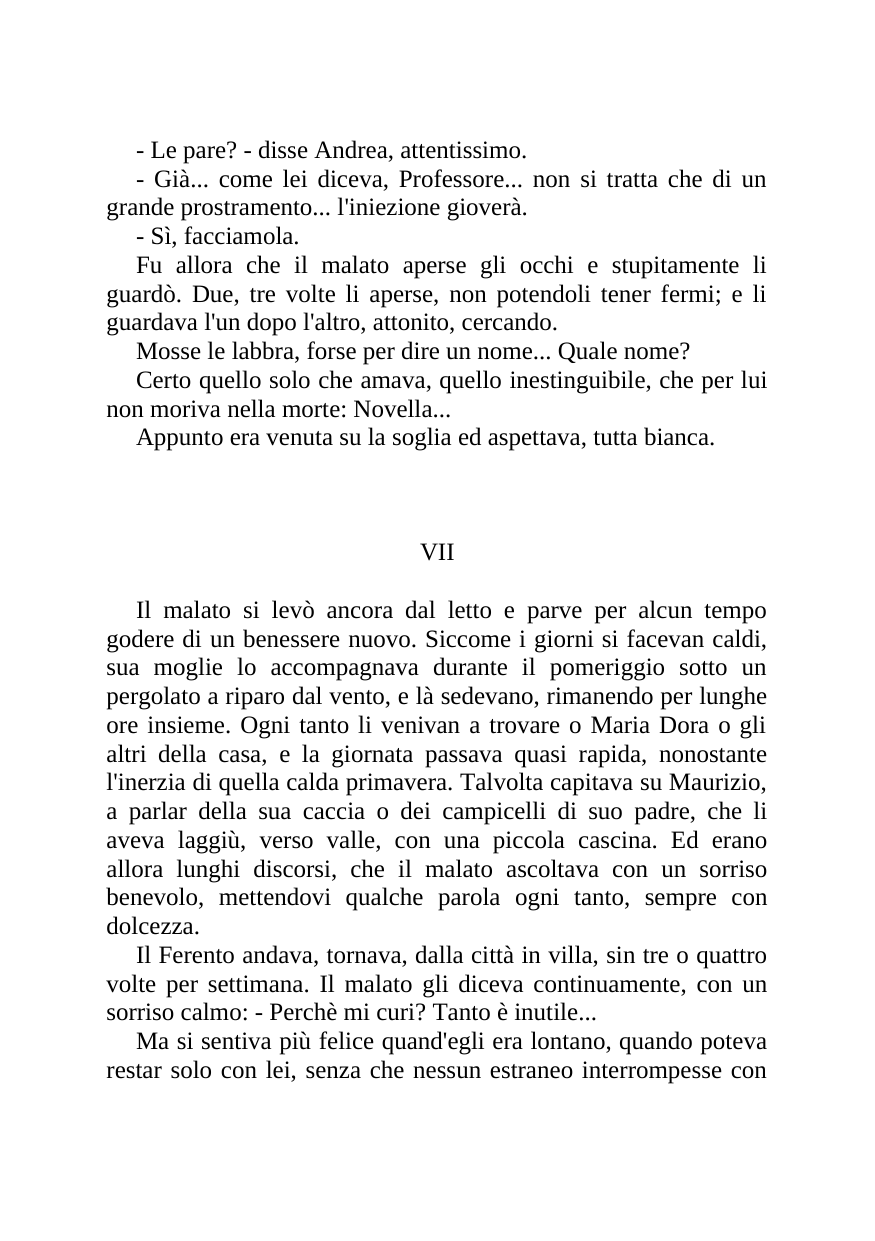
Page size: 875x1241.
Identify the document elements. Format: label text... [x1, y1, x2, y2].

text VII [106, 537, 768, 566]
text - Già... come lei diceva, Professore... non si tratta che di un grande prostramento... l'iniezione gioverà. [106, 164, 768, 221]
text Appunto era venuta su la soglia ed aspettava, tutta bianca. [106, 422, 768, 451]
text Mosse le labbra, forse per dire un nome... Quale nome? [106, 336, 768, 365]
text Il Ferento andava, tornava, dalla città in villa, sin tre o quattro volte per settimana. Il malato gli diceva continuamente, con un sorriso calmo: - Perchè mi curi? Tanto è inutile... [106, 940, 768, 1026]
text - Le pare? - disse Andrea, attentissimo. [106, 135, 768, 164]
text Ma si sentiva più felice quand'egli era lontano, quando poteva restar solo con lei, senza che nessun estraneo interrompesse con [106, 1026, 768, 1084]
text Il malato si levò ancora dal letto e parve per alcun tempo godere di un benessere nuovo. Siccome i giorni si facevan caldi, sua moglie lo accompagnava durante il pomeriggio sotto un pergolato a riparo dal vento, e là sedevano, rimanendo per lunghe ore insieme. Ogni tanto li venivan a trovare o Maria Dora o gli altri della casa, e la giornata passava quasi rapida, nonostante l'inerzia di quella calda primavera. Talvolta capitava su Maurizio, a parlar della sua caccia o dei campicelli di suo padre, che li aveva laggiù, verso valle, con una piccola cascina. Ed erano allora lunghi discorsi, che il malato ascoltava con un sorriso benevolo, mettendovi qualche parola ogni tanto, sempre con dolcezza. [106, 595, 768, 940]
text Certo quello solo che amava, quello inestinguibile, che per lui non moriva nella morte: Novella... [106, 365, 768, 422]
text - Sì, facciamola. [106, 221, 768, 250]
text Fu allora che il malato aperse gli occhi e stupitamente li guardò. Due, tre volte li aperse, non potendoli tener fermi; e li guardava l'un dopo l'altro, attonito, cercando. [106, 250, 768, 336]
